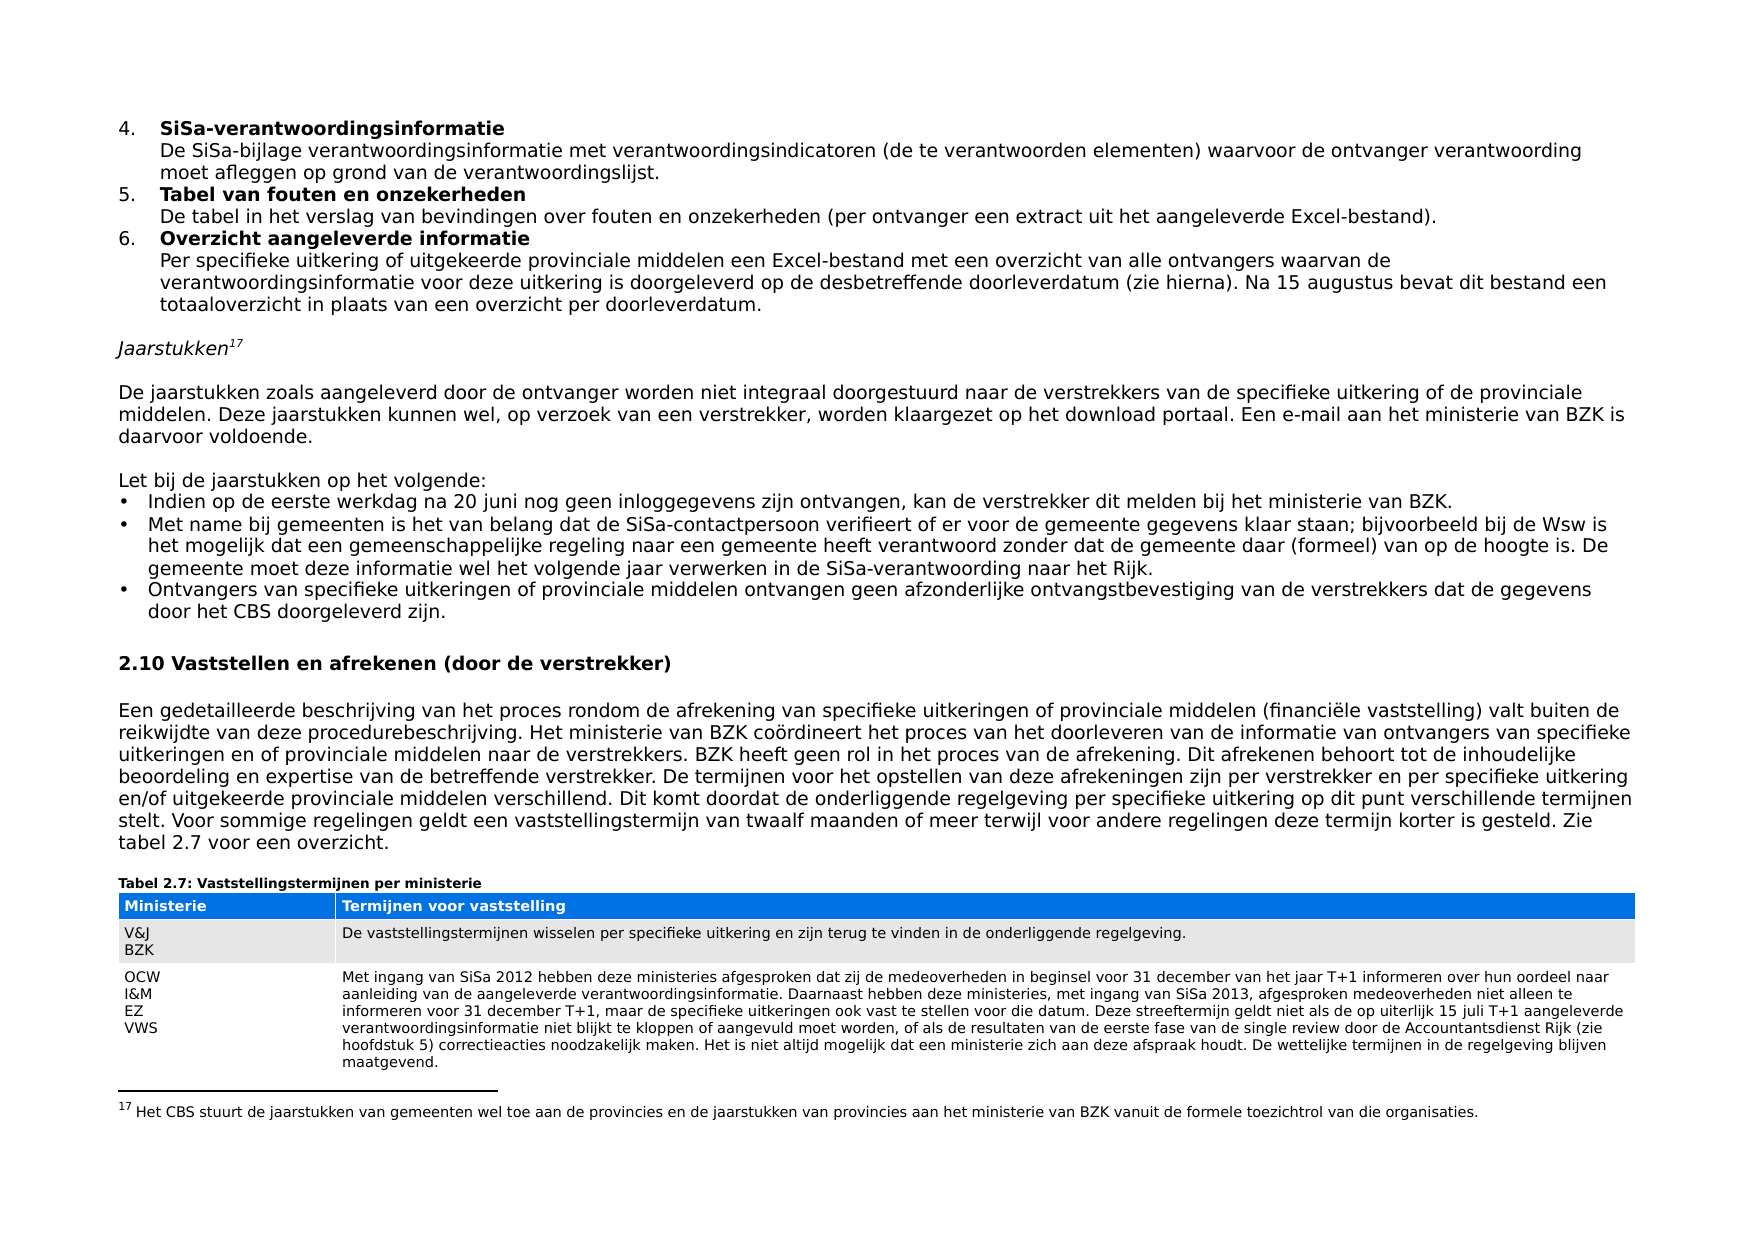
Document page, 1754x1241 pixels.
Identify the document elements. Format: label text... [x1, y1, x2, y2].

text • Met name bij gemeenten is het van belang dat de SiSa-contactpersoon verifieert of er voor de gemeente gegevens klaar staan; bijvoorbeeld bij de Wsw is het mogelijk dat een gemeenschappelijke regeling naar een gemeente heeft verantwoord zonder dat de gemeente daar (formeel) van op de hoogte is. De gemeente moet deze informatie wel het volgende jaar verwerken in de SiSa-verantwoording naar het Rijk. [118, 513, 1636, 579]
text Een gedetailleerde beschrijving van het proces rondom de afrekening van specifieke uitkeringen of provinciale middelen (financiële vaststelling) valt buiten de reikwijdte van deze procedurebeschrijving. Het ministerie van BZK coördineert het proces van het doorleveren van de informatie van ontvangers van specifieke uitkeringen en of provinciale middelen naar de verstrekkers. BZK heeft geen rol in het proces van de afrekening. Dit afrekenen behoort tot de inhoudelijke beoordeling en expertise van de betreffende verstrekker. De termijnen voor het opstellen van deze afrekeningen zijn per verstrekker en per specifieke uitkering en/of uitgekeerde provinciale middelen verschillend. Dit komt doordat de onderliggende regelgeving per specifieke uitkering op dit punt verschillende termijnen stelt. Voor sommige regelingen geldt een vaststellingstermijn van twaalf maanden of meer terwijl voor andere regelingen deze termijn korter is gesteld. Zie tabel 2.7 voor een overzicht. [118, 700, 1636, 854]
text De tabel in het verslag van bevindingen over fouten en onzekerheden (per ontvanger een extract uit het aangeleverde Excel-bestand). [159, 206, 1636, 228]
text 6. Overzicht aangeleverde informatie [118, 228, 1636, 250]
text Let bij de jaarstukken op het volgende: [118, 469, 1636, 491]
text 5. Tabel van fouten en onzekerheden [118, 184, 1636, 206]
table_cell Termijnen voor vaststelling [336, 893, 1635, 919]
text • Indien op de eerste werkdag na 20 juni nog geen inloggegevens zijn ontvangen, kan de verstrekker dit melden bij het ministerie van BZK. [118, 491, 1636, 513]
text 4. SiSa-verantwoordingsinformatie [118, 118, 1636, 140]
text Het CBS stuurt de jaarstukken van gemeenten wel toe aan de provincies en de jaarstukken van provincies aan het ministerie van BZK vanuit de formele toezichtrol van die organisaties. [118, 1100, 1636, 1122]
text De SiSa-bijlage verantwoordingsinformatie met verantwoordingsindicatoren (de te verantwoorden elementen) waarvoor de ontvanger verantwoording moet afleggen op grond van de verantwoordingslijst. [159, 140, 1636, 184]
text • Ontvangers van specifieke uitkeringen of provinciale middelen ontvangen geen afzonderlijke ontvangstbevestiging van de verstrekkers dat de gegevens door het CBS doorgeleverd zijn. [118, 579, 1636, 623]
table_cell OCW I&M EZ VWS [119, 965, 335, 1076]
table_cell Ministerie [119, 893, 335, 919]
text Per specifieke uitkering of uitgekeerde provinciale middelen een Excel-bestand met een overzicht van alle ontvangers waarvan de verantwoordingsinformatie voor deze uitkering is doorgeleverd op de desbetreffende doorleverdatum (zie hierna). Na 15 augustus bevat dit bestand een totaaloverzicht in plaats van een overzicht per doorleverdatum. [159, 250, 1636, 316]
table_cell Met ingang van SiSa 2012 hebben deze ministeries afgesproken dat zij de medeoverheden in beginsel voor 31 december van het jaar T+1 informeren over hun oordeel naar aanleiding van de aangeleverde verantwoordingsinformatie. Daarnaast hebben deze ministeries, met ingang van SiSa 2013, afgesproken medeoverheden niet alleen te informeren voor 31 december T+1, maar de specifieke uitkeringen ook vast te stellen voor die datum. Deze streeftermijn geldt niet als de op uiterlijk 15 juli T+1 aangeleverde verantwoordingsinformatie niet blijkt te kloppen of aangevuld moet worden, of als de resultaten van de eerste fase van de single review door de Accountantsdienst Rijk (zie hoofdstuk 5) correctieacties noodzakelijk maken. Het is niet altijd mogelijk dat een ministerie zich aan deze afspraak houdt. De wettelijke termijnen in de regelgeving blijven maatgevend. [336, 965, 1635, 1076]
table_header Tabel 2.7: Vaststellingstermijnen per ministerie [118, 876, 1636, 892]
subtitle Jaarstukken [118, 338, 1636, 360]
table_cell De vaststellingstermijnen wisselen per specifieke uitkering en zijn terug te vinden in de onderliggende regelgeving. [336, 920, 1635, 963]
text De jaarstukken zoals aangeleverd door de ontvanger worden niet integraal doorgestuurd naar de verstrekkers van de specifieke uitkering of de provinciale middelen. Deze jaarstukken kunnen wel, op verzoek van een verstrekker, worden klaargezet op het download portaal. Een e-mail aan het ministerie van BZK is daarvoor voldoende. [118, 382, 1636, 448]
table_cell V&J BZK [119, 920, 335, 963]
subtitle 2.10 Vaststellen en afrekenen (door de verstrekker) [118, 653, 1636, 675]
